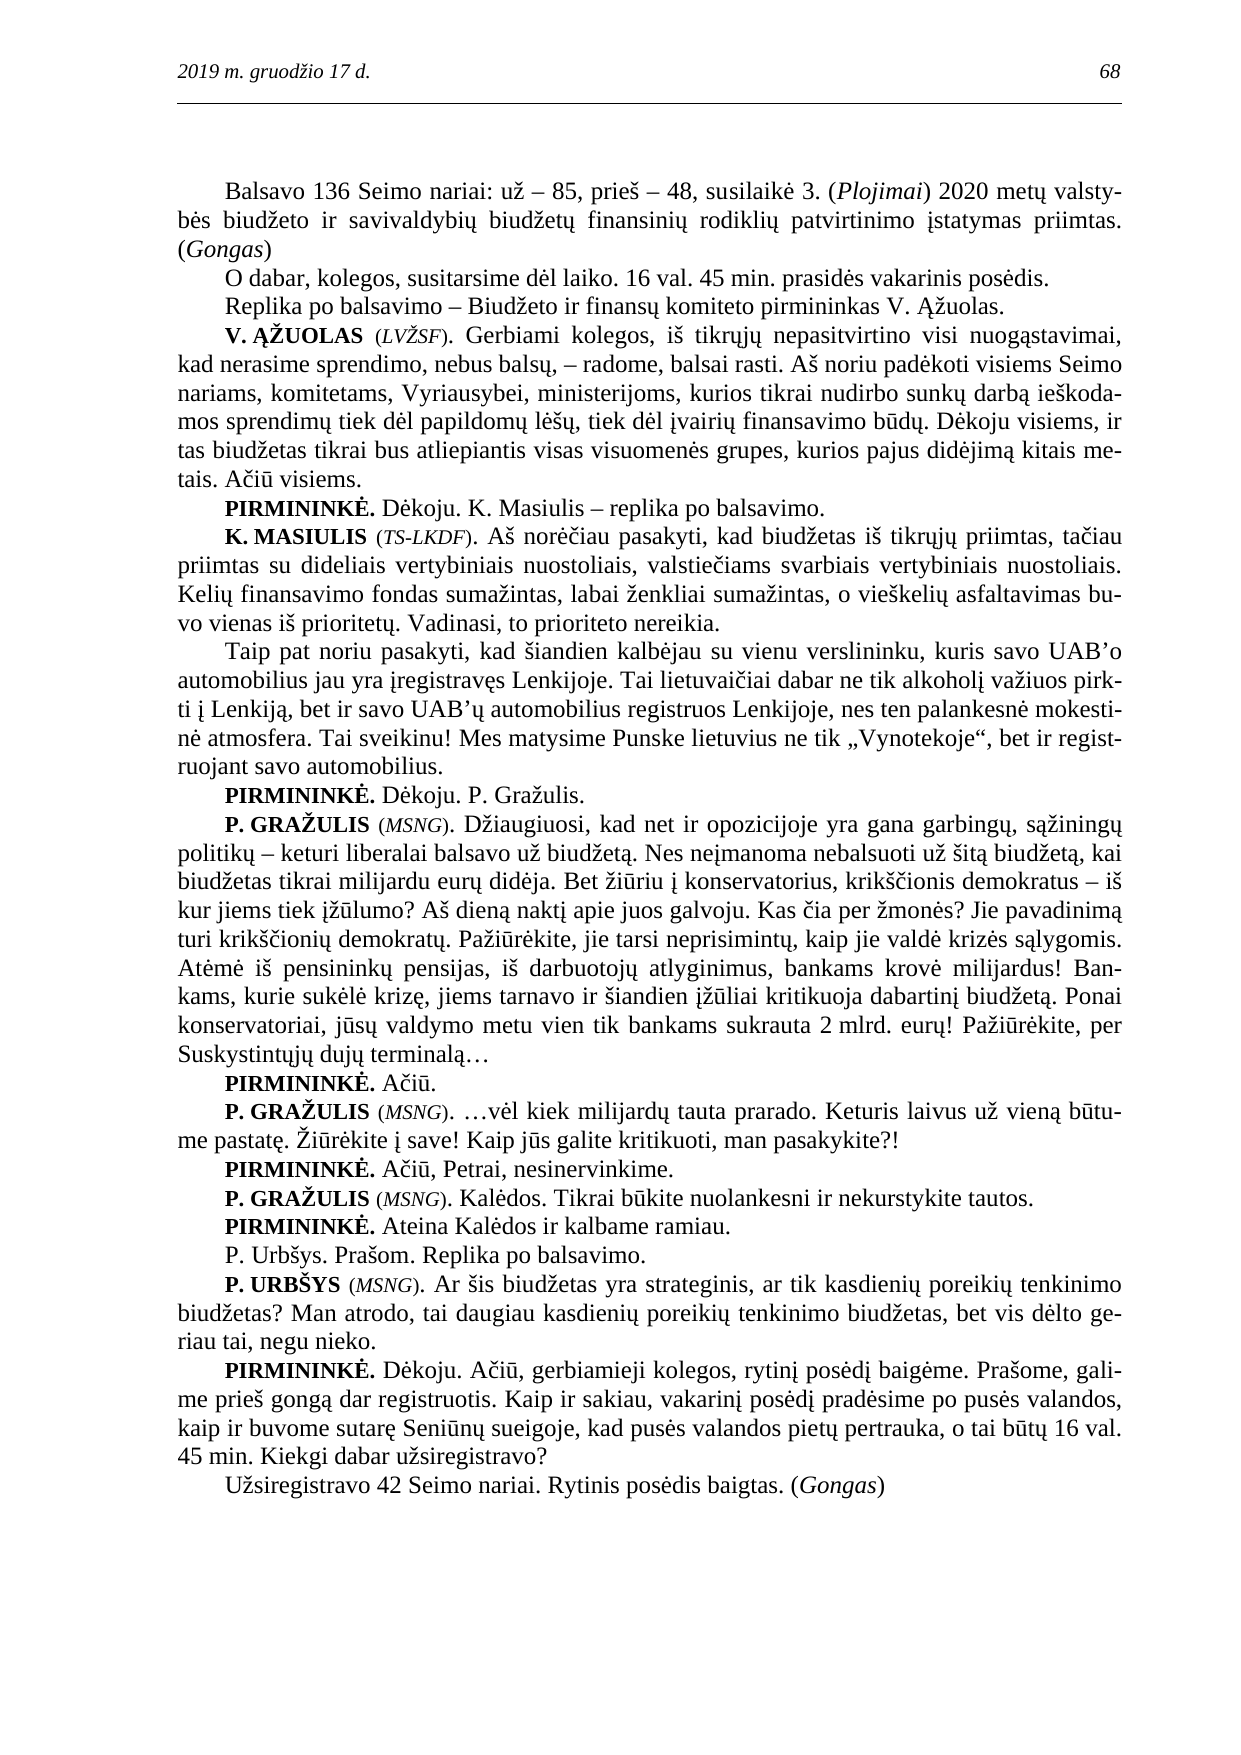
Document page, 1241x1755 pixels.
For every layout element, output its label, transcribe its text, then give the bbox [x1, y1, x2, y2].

text PIRMININKĖ. Dė­ko­ju. K. Ma­siu­lis – re­pli­ka po bal­sa­vi­mo. [177, 493, 1122, 521]
text PIRMININKĖ. Dė­ko­ju. Ačiū, ger­bia­mie­ji ko­le­gos, ry­ti­nį po­sė­dį bai­gė­me. Pra­šo­me, ga­li­me prieš gon­gą dar re­gist­ruo­tis. Kaip ir sa­kiau, va­ka­ri­nį po­sė­dį pra­dė­si­me po pu­sės va­lan­dos, kaip ir bu­vo­me su­ta­rę Se­niū­nų su­ei­go­je, kad pu­sės va­lan­dos pie­tų per­trau­ka, o tai bū­tų 16 val. 45 min. Kiek­gi da­bar už­si­re­gist­ra­vo? [177, 1355, 1122, 1470]
text PIRMININKĖ. Dė­ko­ju. P. Gra­žu­lis. [177, 780, 1122, 809]
text PIRMININKĖ. Ačiū, Pet­rai, ne­si­ner­vin­ki­me. [177, 1154, 1122, 1183]
text P. GRAŽULIS (MSNG). Džiau­giuo­si, kad net ir opo­zi­ci­jo­je yra ga­na gar­bin­gų, są­ži­nin­gų po­li­ti­kų – ke­tu­ri li­be­ra­lai bal­sa­vo už biu­dže­tą. Nes ne­įma­no­ma ne­bal­suo­ti už ši­tą biu­dže­tą, kai biu­dže­tas tik­rai mi­li­jar­du eu­rų di­dė­ja. Bet žiū­riu į kon­ser­va­to­rius, krikš­čio­nis de­mok­ra­tus – iš kur jiems tiek įžū­lu­mo? Aš die­ną nak­tį apie juos gal­vo­ju. Kas čia per žmo­nės? Jie pa­va­di­ni­mą tu­ri krikš­čio­nių de­mok­ra­tų. Pa­žiū­rė­ki­te, jie tar­si ne­pri­si­min­tų, kaip jie val­dė kri­zės są­ly­go­mis. At­ėmė iš pen­si­nin­kų pen­si­jas, iš dar­buo­to­jų at­ly­gi­ni­mus, ban­kams kro­vė mi­li­jar­dus! Ban­kams, ku­rie su­kė­lė kri­zę, jiems tar­na­vo ir šian­dien įžū­liai kri­ti­kuo­ja da­bar­ti­nį biu­dže­tą. Po­nai kon­ser­va­to­riai, jū­sų val­dy­mo me­tu vien tik ban­kams su­krau­ta 2 mlrd. eu­rų! Pa­žiū­rė­ki­te, per Su­skys­tin­tųjų du­jų ter­mi­na­lą… [177, 809, 1122, 1068]
text Bal­sa­vo 136 Sei­mo na­riai: už – 85, prieš – 48, su­si­lai­kė 3. (Plo­ji­mai) 2020 me­tų vals­ty­bės biu­dže­to ir sa­vi­val­dy­bių biu­dže­tų fi­nan­si­nių ro­dik­lių pa­tvir­ti­ni­mo įsta­ty­mas pri­im­tas. (Gon­gas) [177, 176, 1122, 263]
text Taip pat no­riu pa­sa­ky­ti, kad šian­dien kal­bė­jau su vie­nu ver­sli­nin­ku, ku­ris sa­vo UABʼo au­to­mo­bi­lius jau yra įre­gist­ra­vęs Len­ki­jo­je. Tai lie­tu­vai­čiai da­bar ne tik al­ko­ho­lį va­žiuos pirk­ti į Len­ki­ją, bet ir sa­vo UABʼų au­to­mo­bi­lius re­gist­ruos Len­ki­jo­je, nes ten pa­lan­kes­nė mo­kes­ti­nė at­mo­sfe­ra. Tai svei­ki­nu! Mes ma­ty­si­me Puns­ke lie­tu­vius ne tik „Vy­no­te­ko­je“, bet ir re­gist­ruo­jant sa­vo au­to­mo­bi­lius. [177, 636, 1122, 780]
text O da­bar, ko­le­gos, su­si­tar­si­me dėl lai­ko. 16 val. 45 min. pra­si­dės va­ka­ri­nis po­sė­dis. [177, 263, 1122, 291]
text P. URBŠYS (MSNG). Ar šis biu­dže­tas yra stra­te­gi­nis, ar tik kas­die­nių po­rei­kių ten­ki­ni­mo biu­dže­tas? Man at­ro­do, tai dau­giau kas­die­nių po­rei­kių ten­ki­ni­mo biu­dže­tas, bet vis dėl­to ge­riau tai, ne­gu nie­ko. [177, 1269, 1122, 1355]
text PIRMININKĖ. Ačiū. [177, 1068, 1122, 1096]
text K. MASIULIS (TS-LKDF). Aš no­rė­čiau pa­sa­ky­ti, kad biu­dže­tas iš tik­rų­jų pri­im­tas, ta­čiau pri­im­tas su di­de­liais ver­ty­bi­niais nuos­to­liais, vals­tie­čiams svar­biais ver­ty­bi­niais nuos­to­liais. Ke­lių fi­nan­sa­vi­mo fon­das su­ma­žin­tas, la­bai žen­kliai su­ma­žin­tas, o vieš­ke­lių as­fal­ta­vi­mas bu­vo vie­nas iš pri­ori­te­tų. Va­di­na­si, to pri­ori­te­to ne­rei­kia. [177, 521, 1122, 636]
text P. Urb­šys. Pra­šom. Re­pli­ka po bal­sa­vi­mo. [177, 1240, 1122, 1269]
text Re­pli­ka po bal­sa­vi­mo – Biu­dže­to ir fi­nan­sų ko­mi­te­to pir­mi­nin­kas V. Ąžuo­las. [177, 291, 1122, 320]
text V. ĄŽUOLAS (LVŽSF). Ger­bia­mi ko­le­gos, iš tik­rų­jų nepa­si­tvir­ti­no vi­si nuo­gąs­ta­vi­mai, kad ne­ra­si­me spren­di­mo, ne­bus bal­sų, – ra­do­me, bal­sai ras­ti. Aš no­riu pa­dė­ko­ti vi­siems Sei­mo na­riams, ko­mi­te­tams, Vy­riau­sy­bei, mi­nis­te­ri­joms, ku­rios tik­rai nu­dir­bo sun­kų dar­bą ieš­ko­da­mos spren­di­mų tiek dėl pa­pil­do­mų lė­šų, tiek dėl įvai­rių fi­nan­sa­vi­mo bū­dų. Dė­ko­ju vi­siems, ir tas biu­dže­tas tik­rai bus at­lie­pian­tis vi­sas vi­suo­me­nės gru­pes, ku­rios pa­jus di­dė­ji­mą ki­tais me­tais. Ačiū vi­siems. [177, 320, 1122, 493]
text Už­si­re­gist­ra­vo 42 Sei­mo na­riai. Ry­ti­nis po­sė­dis baig­tas. (Gon­gas) [177, 1470, 1122, 1499]
text P. GRAŽULIS (MSNG). Ka­lė­dos. Tik­rai bū­ki­te nuolankesni ir ne­kurs­ty­ki­te tau­tos. [177, 1183, 1122, 1211]
text P. GRAŽULIS (MSNG). …vėl kiek mi­li­jar­dų tau­ta pra­ra­do. Ke­tu­ris lai­vus už vie­ną bū­tu­me pa­sta­tę. Žiū­rė­ki­te į sa­ve! Kaip jūs ga­li­te kri­ti­kuo­ti, man pa­sa­ky­ki­te?! [177, 1096, 1122, 1154]
text PIRMININKĖ. At­ei­na Ka­lė­dos ir kal­ba­me ra­miau. [177, 1211, 1122, 1240]
